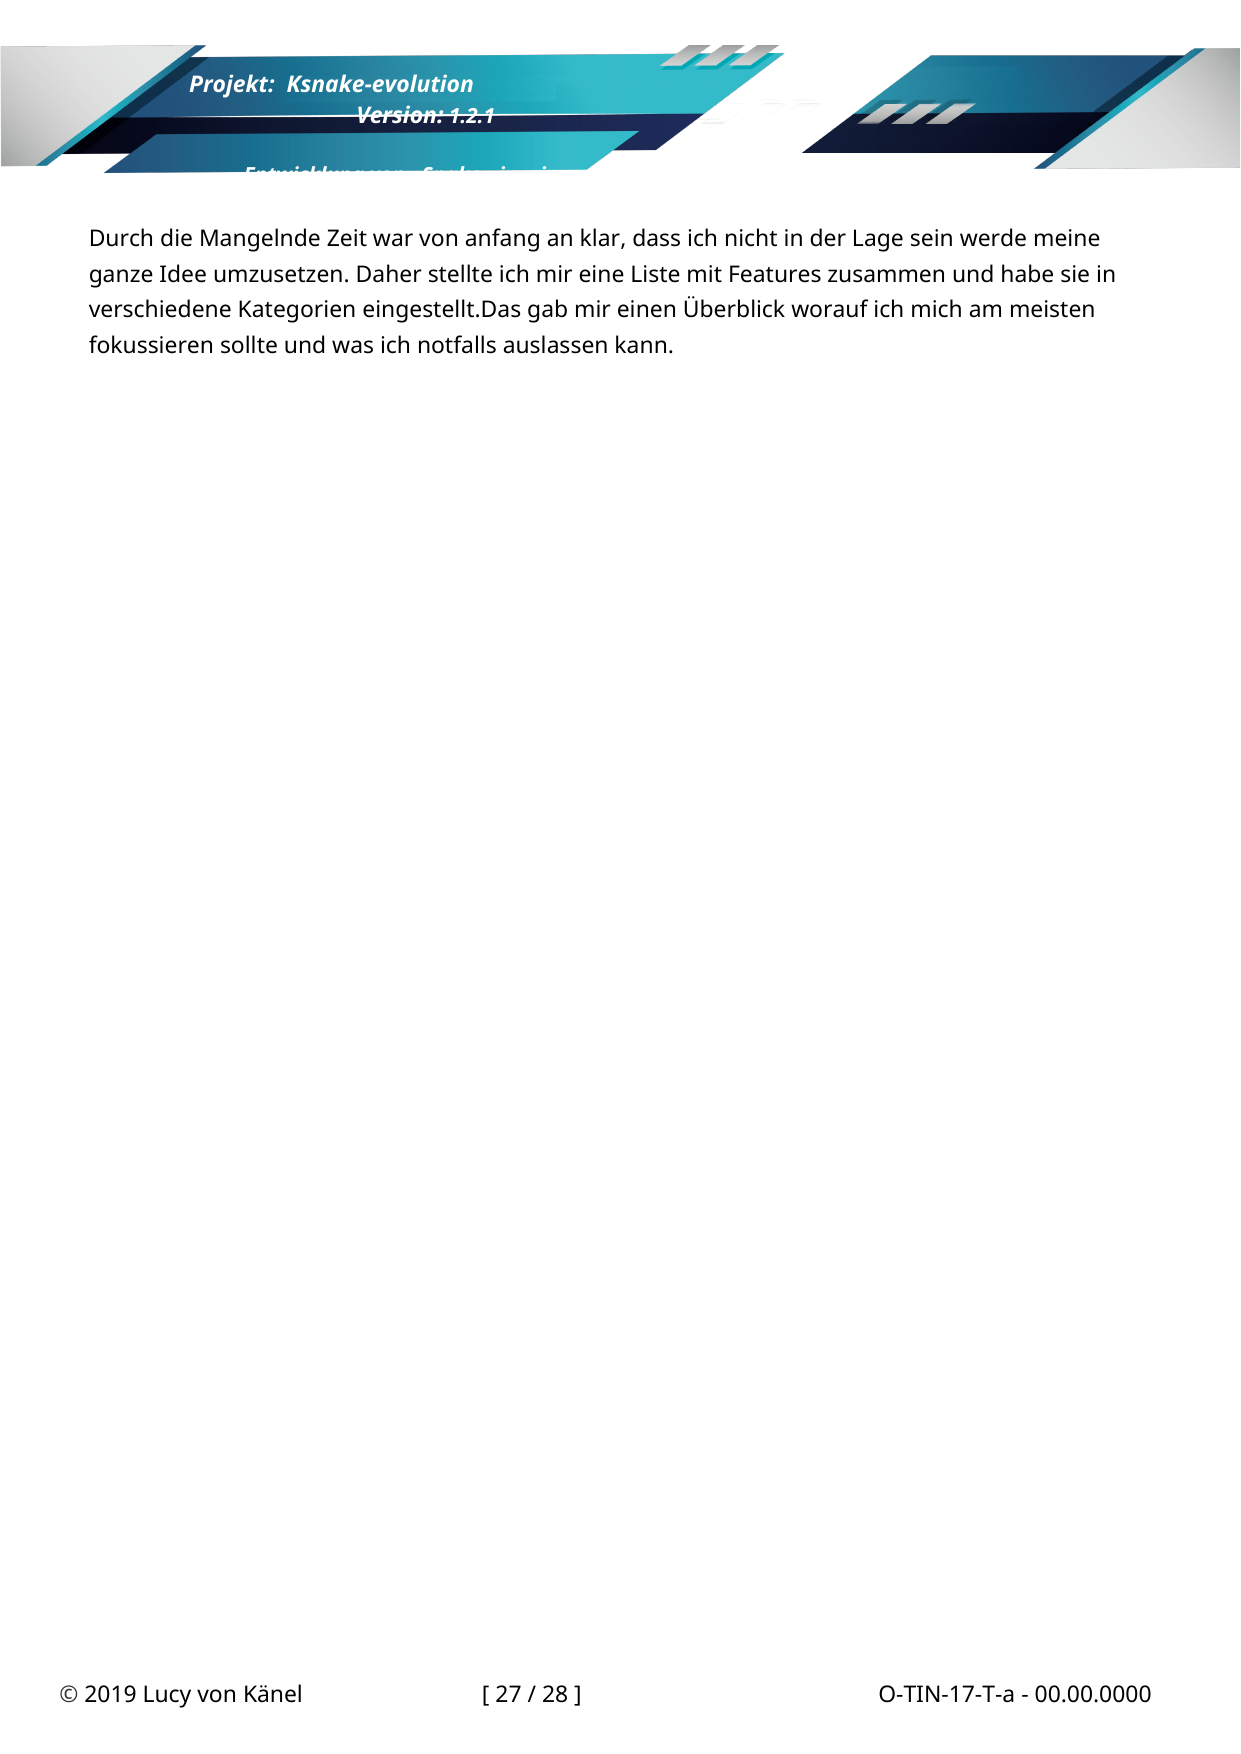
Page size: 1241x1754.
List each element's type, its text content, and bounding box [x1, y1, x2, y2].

text Durch die Mangelnde Zeit war von anfang an klar, dass ich nicht in der Lage sein werde meine ganze Idee umzusetzen. Daher stellte ich mir eine Liste mit Features zusammen und habe sie in verschiedene Kategorien eingestellt.Das gab mir einen Überblick worauf ich mich am meisten fokussieren sollte und was ich notfalls auslassen kann. [88, 222, 1122, 361]
picture [0, 38, 1241, 176]
